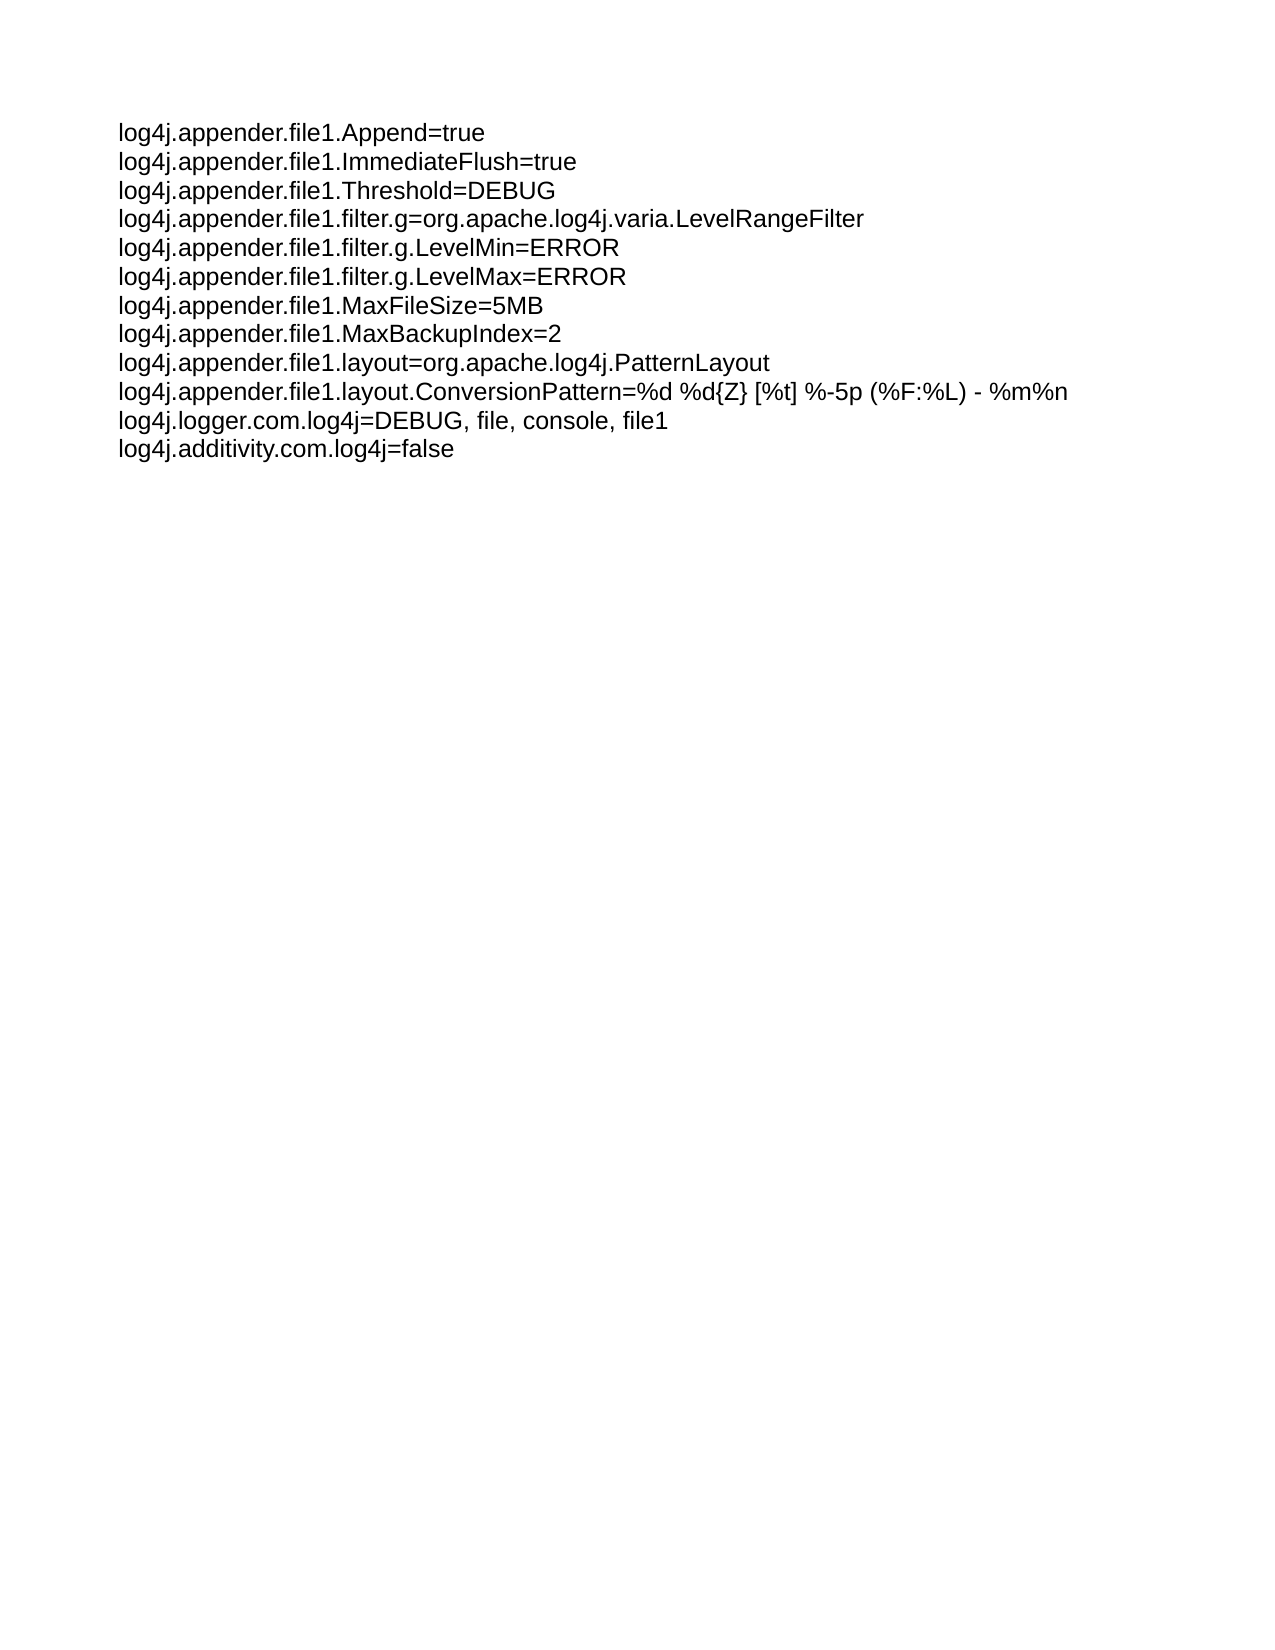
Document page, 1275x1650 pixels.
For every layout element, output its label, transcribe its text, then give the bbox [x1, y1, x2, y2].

text log4j.appender.file1.layout.ConversionPattern=%d %d{Z} [%t] %-5p (%F:%L) - %m%n [118, 377, 1157, 406]
text log4j.appender.file1.filter.g.LevelMax=ERROR [118, 262, 1157, 291]
text log4j.appender.file1.Append=true [118, 118, 1157, 147]
text log4j.appender.file1.MaxBackupIndex=2 [118, 319, 1157, 348]
text log4j.appender.file1.filter.g.LevelMin=ERROR [118, 233, 1157, 262]
text log4j.appender.file1.MaxFileSize=5MB [118, 291, 1157, 319]
text log4j.additivity.com.log4j=false [118, 434, 1157, 463]
text log4j.appender.file1.ImmediateFlush=true [118, 147, 1157, 176]
text log4j.appender.file1.Threshold=DEBUG [118, 176, 1157, 204]
text log4j.logger.com.log4j=DEBUG, file, console, file1 [118, 406, 1157, 434]
text log4j.appender.file1.layout=org.apache.log4j.PatternLayout [118, 348, 1157, 377]
text log4j.appender.file1.filter.g=org.apache.log4j.varia.LevelRangeFilter [118, 204, 1157, 233]
